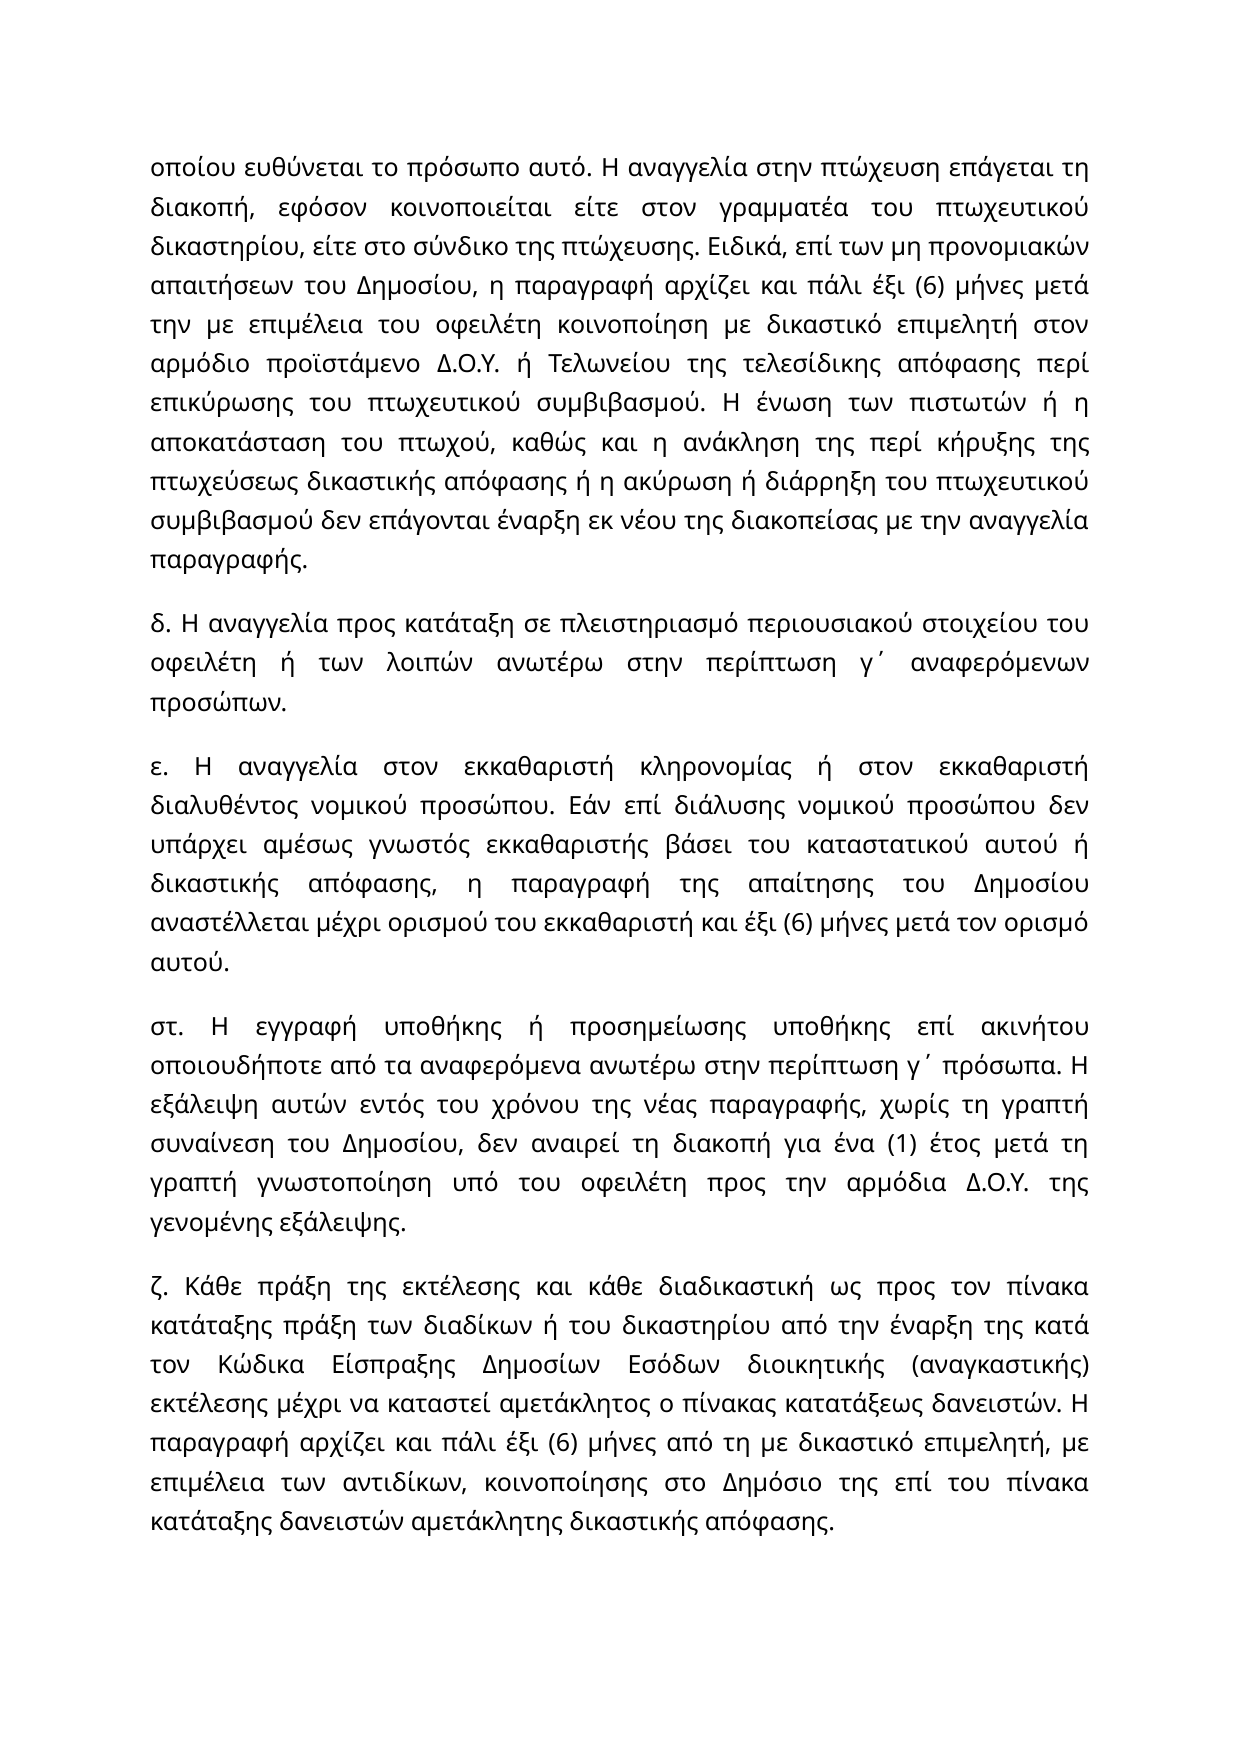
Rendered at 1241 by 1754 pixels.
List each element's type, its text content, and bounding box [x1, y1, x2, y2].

text ζ. Κάθε πράξη της εκτέλεσης και κάθε διαδικαστική ως προς τον πίνακα κατάταξης πράξη των διαδίκων ή του δικαστηρίου από την έναρξη της κατά τον Κώδικα Είσπραξης Δημοσίων Εσόδων διοικητικής (αναγκαστικής) εκτέλεσης μέχρι να καταστεί αμετάκλητος ο πίνακας κατατάξεως δανειστών. Η παραγραφή αρχίζει και πάλι έξι (6) μήνες από τη με δικαστικό επιμελητή, με επιμέλεια των αντιδίκων, κοινοποίησης στο Δημόσιο της επί του πίνακα κατάταξης δανειστών αμετάκλητης δικαστικής απόφασης. [150, 1268, 1090, 1537]
text ε. Η αναγγελία στον εκκαθαριστή κληρονομίας ή στον εκκαθαριστή διαλυθέντος νομικού προσώπου. Εάν επί διάλυσης νομικού προσώπου δεν υπάρχει αμέσως γνω­στός εκκαθαριστής βάσει του καταστατικού αυτού ή δικαστικής απόφασης, η παραγραφή της απαίτησης του Δημοσίου αναστέλλεται μέχρι ορισμού του εκκαθαριστή και έξι (6) μήνες μετά τον ορισμό αυτού. [150, 748, 1090, 978]
text δ. Η αναγγελία προς κατάταξη σε πλειστηριασμό περιουσιακού στοιχείου του οφειλέτη ή των λοιπών ανωτέρω στην περίπτωση γ΄ αναφερόμενων προσώπων. [150, 606, 1090, 718]
text στ. Η εγγραφή υποθήκης ή προσημείωσης υποθήκης επί ακινήτου οποιουδήποτε από τα αναφερόμενα ανωτέρω στην περίπτωση γ΄ πρόσωπα. Η εξάλειψη αυτών εντός του χρόνου της νέας παραγραφής, χωρίς τη γραπτή συναίνεση του Δημοσίου, δεν αναιρεί τη διακοπή για ένα (1) έτος μετά τη γραπτή γνωστοποίηση υπό του οφειλέτη προς την αρμόδια Δ.Ο.Υ. της γενομένης εξάλειψης. [150, 1008, 1090, 1238]
text οποίου ευθύνεται το πρόσωπο αυτό. Η αναγγελία στην πτώχευση επάγεται τη διακοπή, εφόσον κοινοποιείται είτε στον γραμματέα του πτωχευτικού δικαστηρίου, είτε στο σύνδικο της πτώχευσης. Ειδικά, επί των μη προνομιακών απαιτήσεων του Δημοσίου, η παραγραφή αρχίζει και πάλι έξι (6) μήνες μετά την με επιμέλεια του οφειλέτη κοινοποίηση με δικαστικό επιμελητή στον αρμόδιο προϊστάμενο Δ.Ο.Υ. ή Τελωνείου της τελεσίδικης απόφασης περί επικύρωσης του πτωχευτικού συμβιβασμού. Η ένωση των πιστωτών ή η αποκατάσταση του πτωχού, καθώς και η ανάκληση της περί κήρυξης της πτωχεύσεως δικαστικής απόφασης ή η ακύρωση ή διάρρηξη του πτωχευτικού συμβιβασμού δεν επάγονται έναρξη εκ νέου της διακοπείσας με την αναγγελία παραγραφής. [150, 150, 1090, 576]
